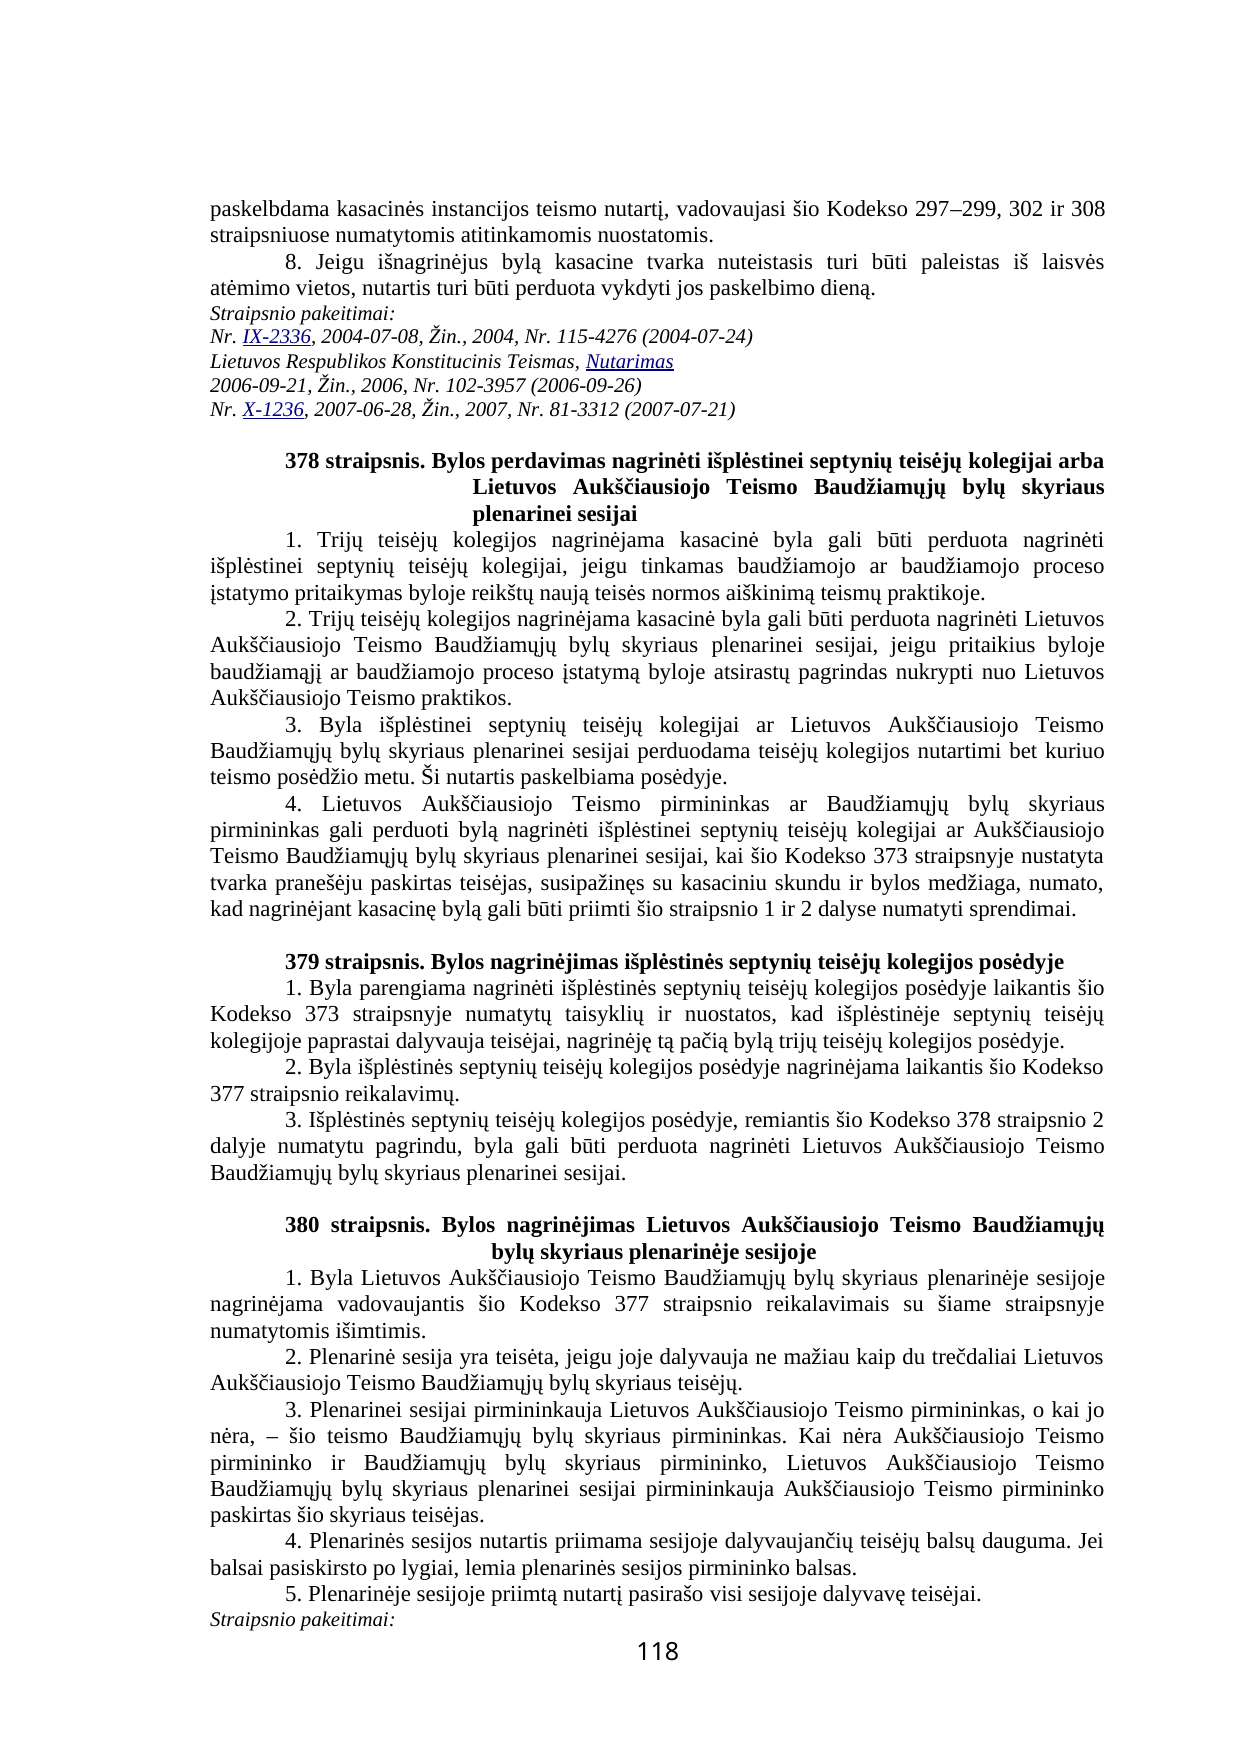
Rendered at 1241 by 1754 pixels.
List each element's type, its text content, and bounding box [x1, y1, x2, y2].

text 4. Plenarinės sesijos nutartis priimama sesijoje dalyvaujančių teisėjų balsų dauguma. Jei balsai pasiskirsto po lygiai, lemia plenarinės sesijos pirmininko balsas. [210, 1528, 1106, 1580]
text 3. Byla išplėstinei septynių teisėjų kolegijai ar Lietuvos Aukščiausiojo Teismo Baudžiamųjų bylų skyriaus plenarinei sesijai perduodama teisėjų kolegijos nutartimi bet kuriuo teismo posėdžio metu. Ši nutartis paskelbiama posėdyje. [210, 711, 1106, 790]
text Nr. IX-2336, 2004-07-08, Žin., 2004, Nr. 115-4276 (2004-07-24) [210, 324, 1106, 348]
text 3. Išplėstinės septynių teisėjų kolegijos posėdyje, remiantis šio Kodekso 378 straipsnio 2 dalyje numatytu pagrindu, byla gali būti perduota nagrinėti Lietuvos Aukščiausiojo Teismo Baudžiamųjų bylų skyriaus plenarinei sesijai. [210, 1106, 1106, 1185]
text 379 straipsnis. Bylos nagrinėjimas išplėstinės septynių teisėjų kolegijos posėdyje [285, 948, 1106, 974]
text Lietuvos Respublikos Konstitucinis Teismas, Nutarimas [210, 348, 1106, 373]
text 1. Trijų teisėjų kolegijos nagrinėjama kasacinė byla gali būti perduota nagrinėti išplėstinei septynių teisėjų kolegijai, jeigu tinkamas baudžiamojo ar baudžiamojo proceso įstatymo pritaikymas byloje reikštų naują teisės normos aiškinimą teismų praktikoje. [210, 526, 1106, 605]
text 2. Plenarinė sesija yra teisėta, jeigu joje dalyvauja ne mažiau kaip du trečdaliai Lietuvos Aukščiausiojo Teismo Baudžiamųjų bylų skyriaus teisėjų. [210, 1343, 1106, 1396]
text 5. Plenarinėje sesijoje priimtą nutartį pasirašo visi sesijoje dalyvavę teisėjai. [210, 1580, 1106, 1607]
text 8. Jeigu išnagrinėjus bylą kasacine tvarka nuteistasis turi būti paleistas iš laisvės atėmimo vietos, nutartis turi būti perduota vykdyti jos paskelbimo dieną. [210, 248, 1106, 300]
text 1. Byla parengiama nagrinėti išplėstinės septynių teisėjų kolegijos posėdyje laikantis šio Kodekso 373 straipsnyje numatytų taisyklių ir nuostatos, kad išplėstinėje septynių teisėjų kolegijoje paprastai dalyvauja teisėjai, nagrinėję tą pačią bylą trijų teisėjų kolegijos posėdyje. [210, 974, 1106, 1053]
text 380 straipsnis. Bylos nagrinėjimas Lietuvos Aukščiausiojo Teismo Baudžiamųjų bylų skyriaus plenarinėje sesijoje [285, 1211, 1106, 1264]
text 2006-09-21, Žin., 2006, Nr. 102-3957 (2006-09-26) [210, 373, 1106, 397]
text 4. Lietuvos Aukščiausiojo Teismo pirmininkas ar Baudžiamųjų bylų skyriaus pirmininkas gali perduoti bylą nagrinėti išplėstinei septynių teisėjų kolegijai ar Aukščiausiojo Teismo Baudžiamųjų bylų skyriaus plenarinei sesijai, kai šio Kodekso 373 straipsnyje nustatyta tvarka pranešėju paskirtas teisėjas, susipažinęs su kasaciniu skundu ir bylos medžiaga, numato, kad nagrinėjant kasacinę bylą gali būti priimti šio straipsnio 1 ir 2 dalyse numatyti sprendimai. [210, 790, 1106, 921]
text Straipsnio pakeitimai: [210, 300, 1106, 324]
text 3. Plenarinei sesijai pirmininkauja Lietuvos Aukščiausiojo Teismo pirmininkas, o kai jo nėra, – šio teismo Baudžiamųjų bylų skyriaus pirmininkas. Kai nėra Aukščiausiojo Teismo pirmininko ir Baudžiamųjų bylų skyriaus pirmininko, Lietuvos Aukščiausiojo Teismo Baudžiamųjų bylų skyriaus plenarinei sesijai pirmininkauja Aukščiausiojo Teismo pirmininko paskirtas šio skyriaus teisėjas. [210, 1396, 1106, 1528]
text 2. Trijų teisėjų kolegijos nagrinėjama kasacinė byla gali būti perduota nagrinėti Lietuvos Aukščiausiojo Teismo Baudžiamųjų bylų skyriaus plenarinei sesijai, jeigu pritaikius byloje baudžiamąjį ar baudžiamojo proceso įstatymą byloje atsirastų pagrindas nukrypti nuo Lietuvos Aukščiausiojo Teismo praktikos. [210, 605, 1106, 711]
text Straipsnio pakeitimai: [210, 1607, 1106, 1631]
text Nr. X-1236, 2007-06-28, Žin., 2007, Nr. 81-3312 (2007-07-21) [210, 397, 1106, 421]
text paskelbdama kasacinės instancijos teismo nutartį, vadovaujasi šio Kodekso 297–299, 302 ir 308 straipsniuose numatytomis atitinkamomis nuostatomis. [210, 195, 1106, 248]
text 1. Byla Lietuvos Aukščiausiojo Teismo Baudžiamųjų bylų skyriaus plenarinėje sesijoje nagrinėjama vadovaujantis šio Kodekso 377 straipsnio reikalavimais su šiame straipsnyje numatytomis išimtimis. [210, 1264, 1106, 1343]
text 2. Byla išplėstinės septynių teisėjų kolegijos posėdyje nagrinėjama laikantis šio Kodekso 377 straipsnio reikalavimų. [210, 1053, 1106, 1106]
text 378 straipsnis. Bylos perdavimas nagrinėti išplėstinei septynių teisėjų kolegijai arba Lietuvos Aukščiausiojo Teismo Baudžiamųjų bylų skyriaus plenarinei sesijai [285, 447, 1106, 526]
